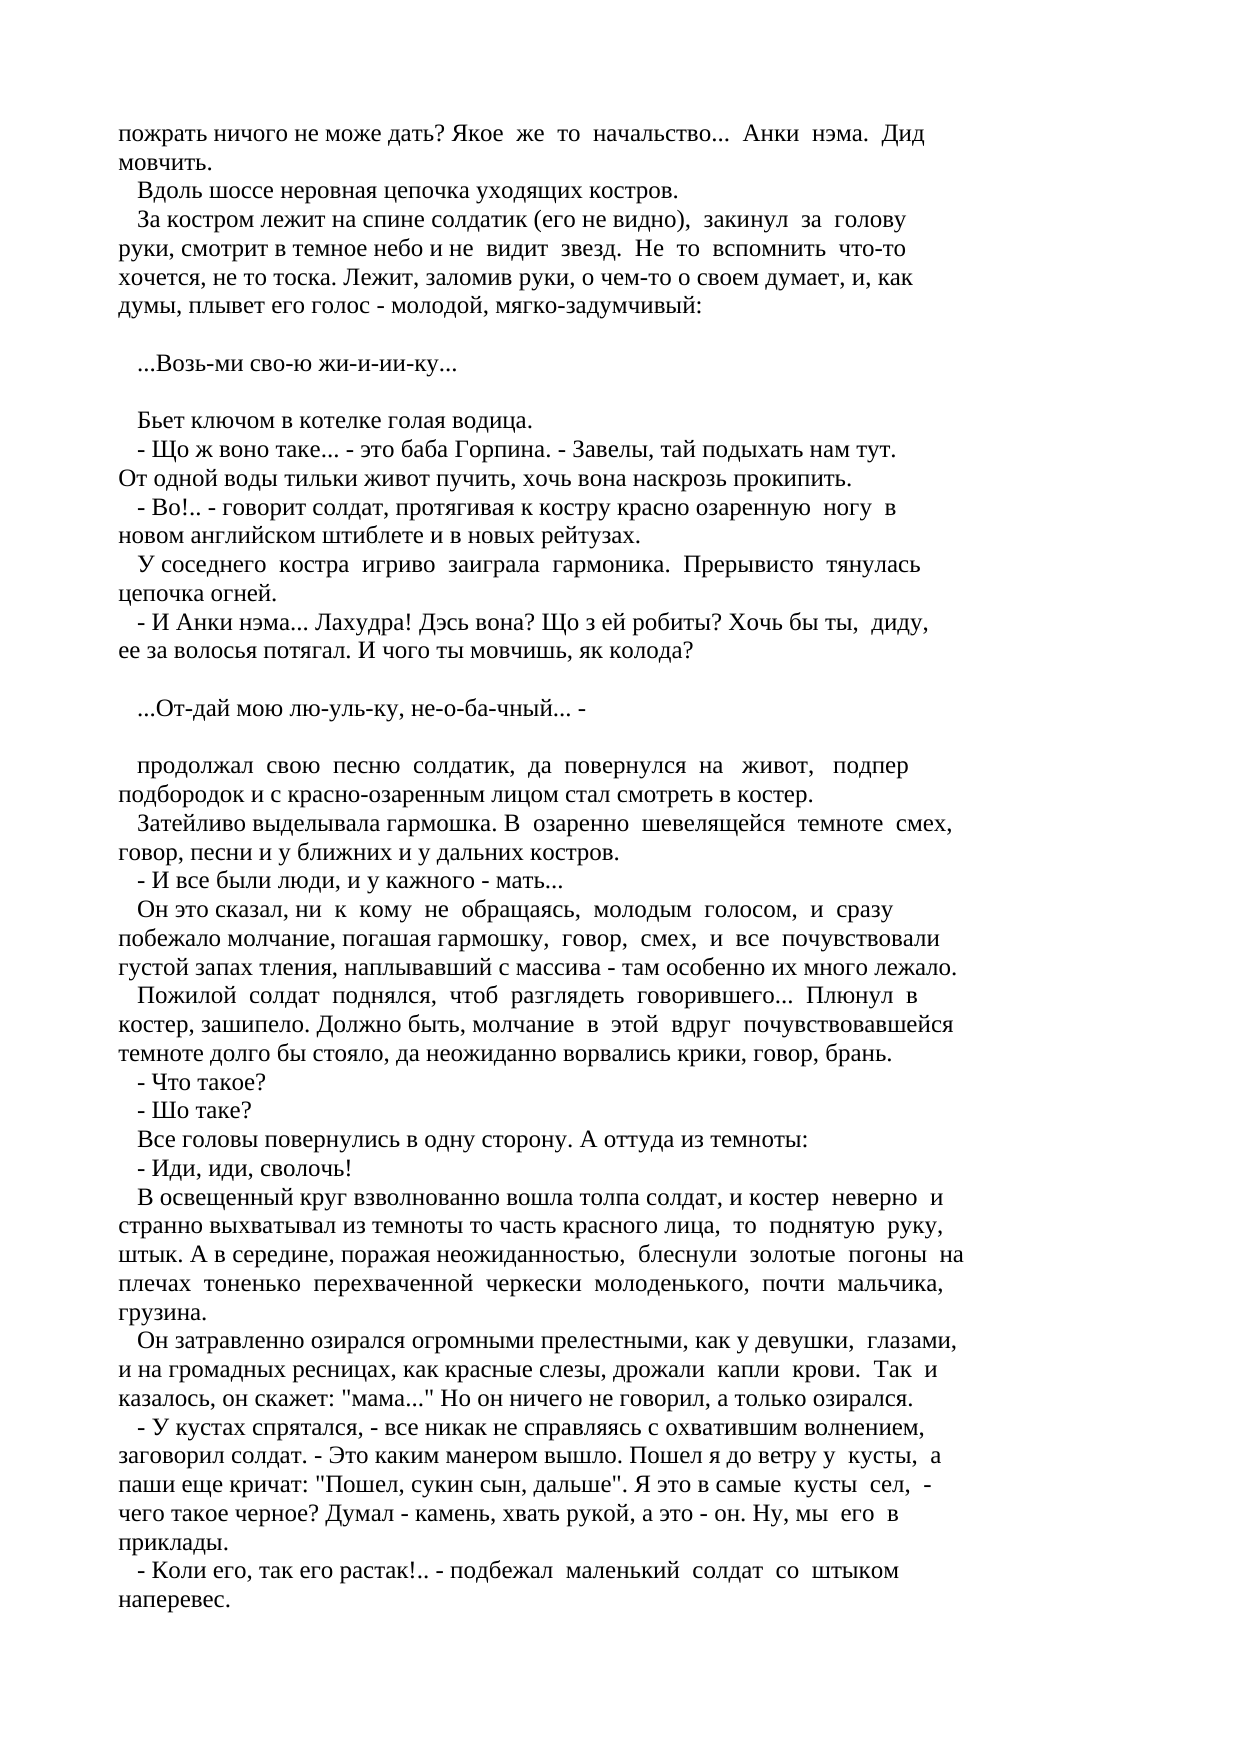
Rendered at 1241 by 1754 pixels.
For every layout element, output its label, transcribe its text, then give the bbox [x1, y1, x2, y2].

text За костром лежит на спине солдатик (его не видно), закинул за голову [118, 204, 1122, 233]
text темноте долго бы стояло, да неожиданно ворвались крики, говор, брань. [118, 1038, 1122, 1067]
text В освещенный круг взволнованно вошла толпа солдат, и костер неверно и [118, 1182, 1122, 1211]
text хочется, не то тоска. Лежит, заломив руки, о чем-то о своем думает, и, как [118, 262, 1122, 291]
text плечах тоненько перехваченной черкески молоденького, почти мальчика, [118, 1268, 1122, 1297]
text побежало молчание, погашая гармошку, говор, смех, и все почувствовали [118, 923, 1122, 952]
text Пожилой солдат поднялся, чтоб разглядеть говорившего... Плюнул в [118, 981, 1122, 1009]
text цепочка огней. [118, 578, 1122, 607]
text грузина. [118, 1297, 1122, 1326]
text - Что такое? [118, 1067, 1122, 1096]
text новом английском штиблете и в новых рейтузах. [118, 521, 1122, 549]
text пожрать ничого не може дать? Якое же то начальство... Анки нэма. Дид [118, 118, 1122, 147]
text - Коли его, так его растак!.. - подбежал маленький солдат со штыком [118, 1556, 1122, 1584]
text продолжал свою песню солдатик, да повернулся на живот, подпер [118, 751, 1122, 779]
text - И Анки нэма... Лахудра! Дэсь вона? Що з ей робиты? Хочь бы ты, диду, [118, 607, 1122, 636]
text - И все были люди, и у кажного - мать... [118, 866, 1122, 894]
text ее за волосья потягал. И чого ты мовчишь, як колода? [118, 636, 1122, 664]
text У соседнего костра игриво заиграла гармоника. Прерывисто тянулась [118, 549, 1122, 578]
text наперевес. [118, 1584, 1122, 1613]
text мовчить. [118, 147, 1122, 176]
text - У кустах спрятался, - все никак не справляясь с охватившим волнением, [118, 1412, 1122, 1441]
text руки, смотрит в темное небо и не видит звезд. Не то вспомнить что-то [118, 233, 1122, 262]
text Все головы повернулись в одну сторону. А оттуда из темноты: [118, 1124, 1122, 1153]
text Он это сказал, ни к кому не обращаясь, молодым голосом, и сразу [118, 894, 1122, 923]
text подбородок и с красно-озаренным лицом стал смотреть в костер. [118, 779, 1122, 808]
text ...От-дай мою лю-уль-ку, не-о-ба-чный... - [118, 693, 1122, 722]
text паши еще кричат: "Пошел, сукин сын, дальше". Я это в самые кусты сел, - [118, 1469, 1122, 1498]
text заговорил солдат. - Это каким манером вышло. Пошел я до ветру у кусты, а [118, 1441, 1122, 1469]
text приклады. [118, 1527, 1122, 1556]
text странно выхватывал из темноты то часть красного лица, то поднятую руку, [118, 1211, 1122, 1239]
text Бьет ключом в котелке голая водица. [118, 406, 1122, 434]
text - Що ж воно таке... - это баба Горпина. - Завелы, тай подыхать нам тут. [118, 434, 1122, 463]
text Вдоль шоссе неровная цепочка уходящих костров. [118, 176, 1122, 204]
text Он затравленно озирался огромными прелестными, как у девушки, глазами, [118, 1326, 1122, 1354]
text ...Возь-ми сво-ю жи-и-ии-ку... [118, 348, 1122, 377]
text говор, песни и у ближних и у дальних костров. [118, 837, 1122, 866]
text штык. А в середине, поражая неожиданностью, блеснули золотые погоны на [118, 1239, 1122, 1268]
text - Иди, иди, сволочь! [118, 1153, 1122, 1182]
text От одной воды тильки живот пучить, хочь вона наскрозь прокипить. [118, 463, 1122, 492]
text казалось, он скажет: "мама..." Но он ничего не говорил, а только озирался. [118, 1383, 1122, 1412]
text - Во!.. - говорит солдат, протягивая к костру красно озаренную ногу в [118, 492, 1122, 521]
text и на громадных ресницах, как красные слезы, дрожали капли крови. Так и [118, 1354, 1122, 1383]
text думы, плывет его голос - молодой, мягко-задумчивый: [118, 291, 1122, 319]
text густой запах тления, наплывавший с массива - там особенно их много лежало. [118, 952, 1122, 981]
text чего такое черное? Думал - камень, хвать рукой, а это - он. Ну, мы его в [118, 1498, 1122, 1527]
text Затейливо выделывала гармошка. В озаренно шевелящейся темноте смех, [118, 808, 1122, 837]
text костер, зашипело. Должно быть, молчание в этой вдруг почувствовавшейся [118, 1009, 1122, 1038]
text - Шо таке? [118, 1096, 1122, 1124]
